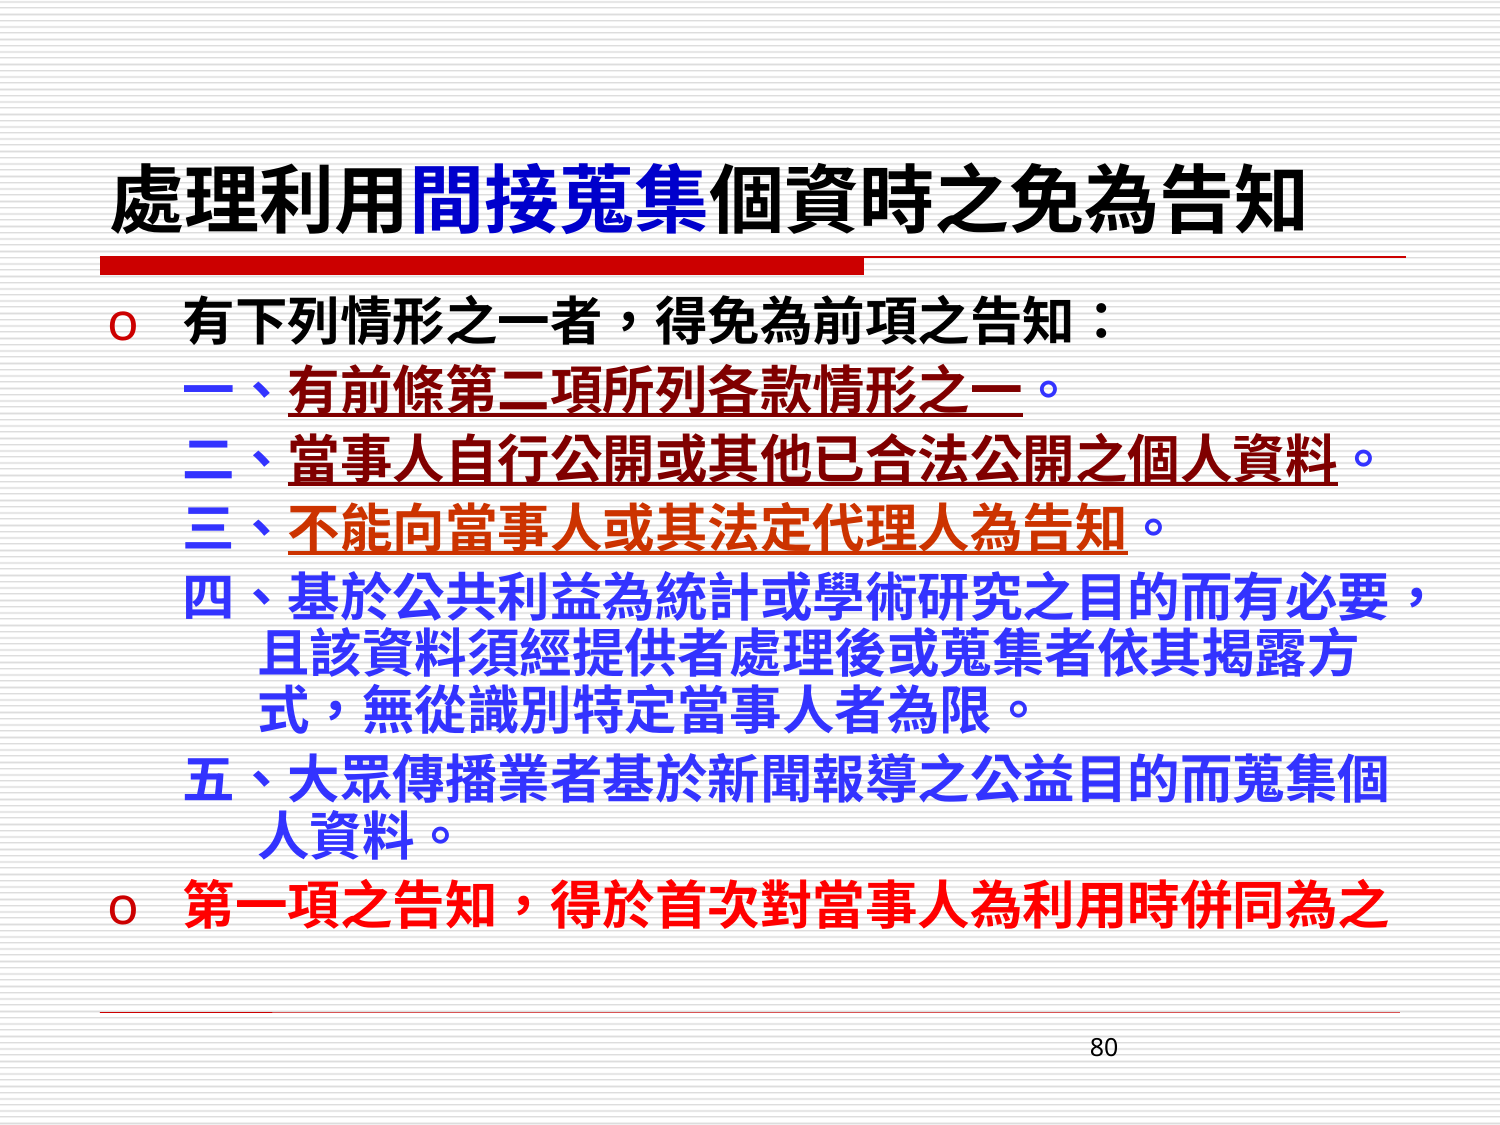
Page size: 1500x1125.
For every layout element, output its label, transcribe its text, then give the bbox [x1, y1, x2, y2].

title 處理利用間接蒐集個資時之免為告知 [94, 50, 1407, 250]
text_box [1074, 1024, 1400, 1103]
list 有下列情形之一者，得免為前項之告知： 一、有前條第二項所列各款情形之一。 二、當事人自行公開或其他已合法公開之個人資料。 三、不能向當事人或其法定代理人為告知。 四、基於公共利益為統計或學術研究之目的而有必要，且該資料須經提供者處理後或蒐集者依其揭露方式，無從識別特定當事人者為限。 五、大眾傳播業者基於新聞報導之公益目的而蒐集個人資料。 第一項之告知，得於首次對當事人為利用時併同為之 [92, 287, 1406, 988]
